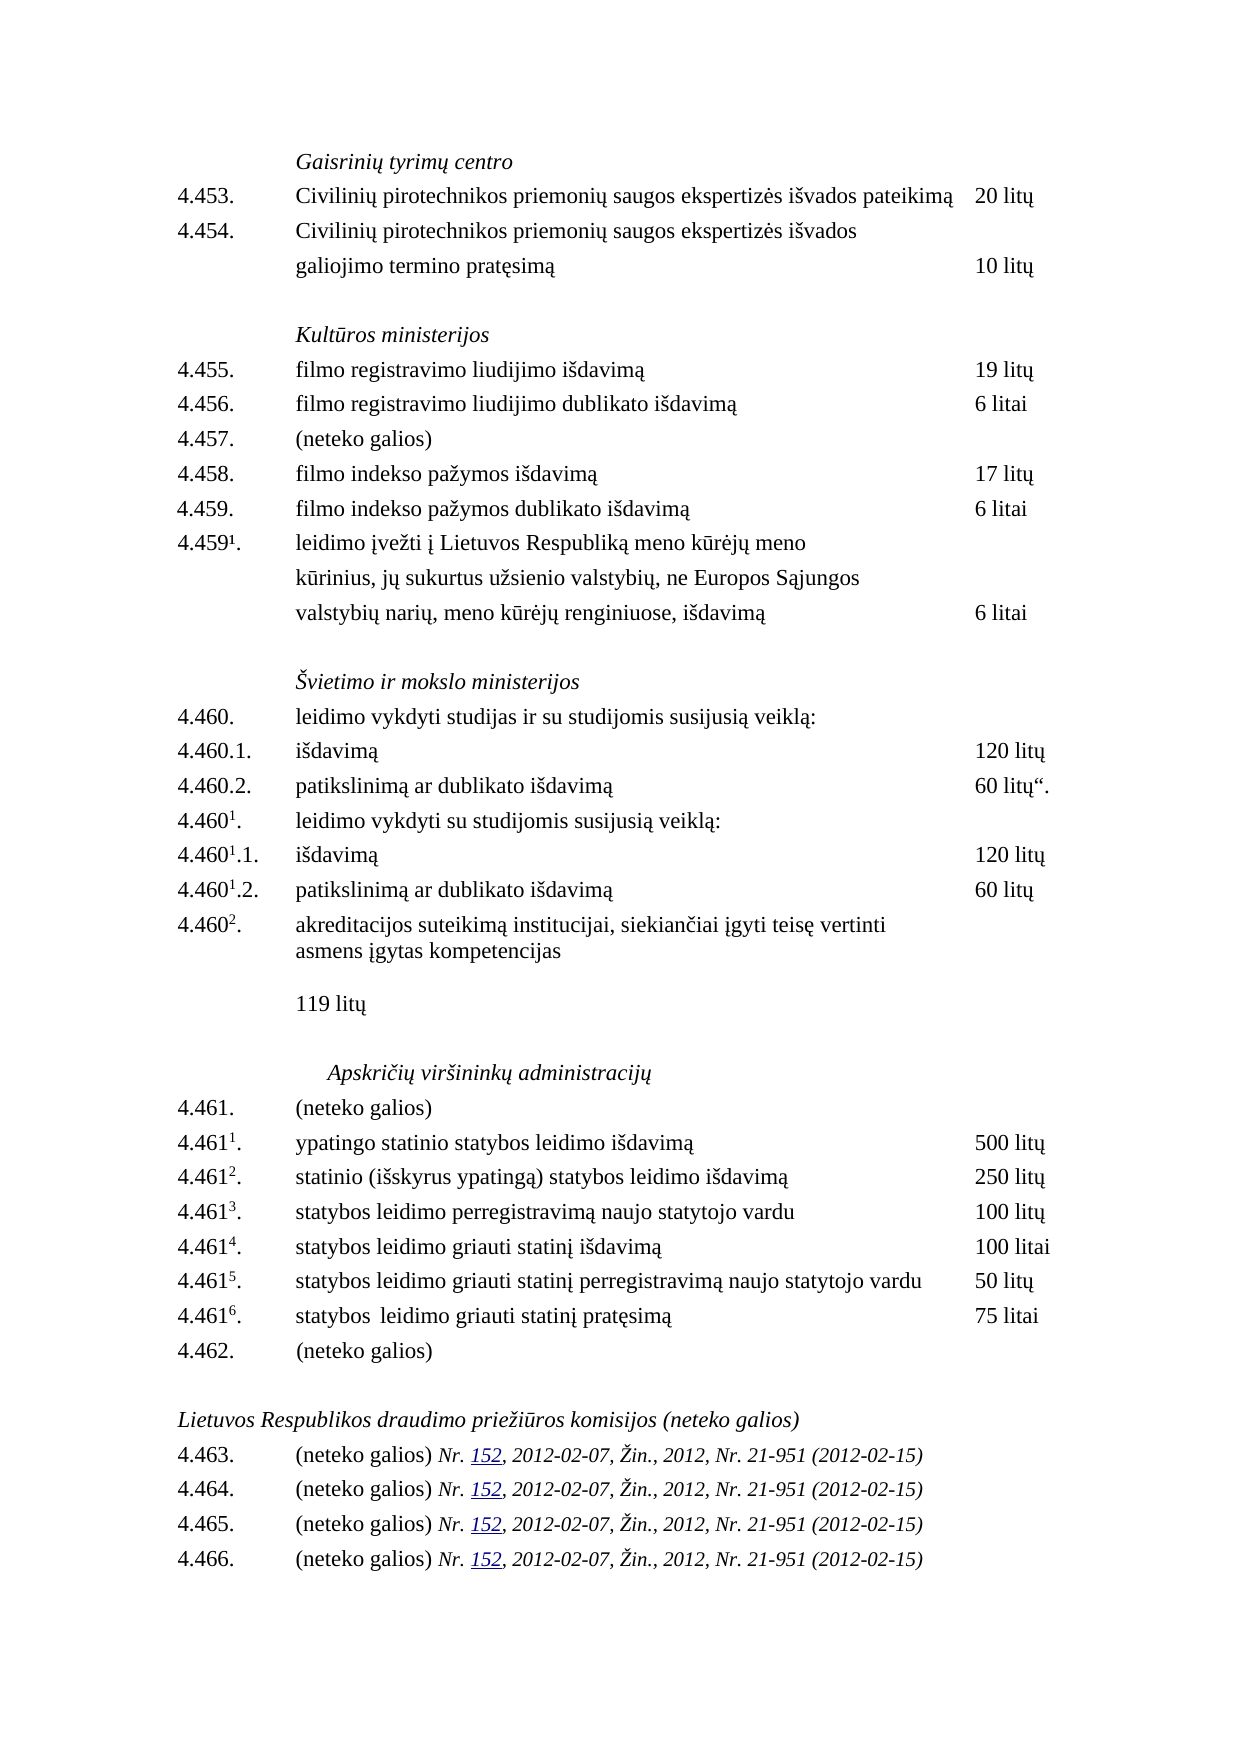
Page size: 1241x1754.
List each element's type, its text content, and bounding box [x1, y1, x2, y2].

text 4.465. (neteko galios) Nr. 152, 2012-02-07, Žin., 2012, Nr. 21-951 (2012-02-15) [177, 1510, 1122, 1537]
text 4.459. filmo indekso pažymos dublikato išdavimą 6 litai [177, 494, 1122, 521]
text 4.454. Civilinių pirotechnikos priemonių saugos ekspertizės išvados [177, 217, 1122, 243]
text 4.458. filmo indekso pažymos išdavimą 17 litų [177, 460, 1122, 486]
text Apskričių viršininkų administracijų [252, 1059, 1122, 1086]
text 4.466. (neteko galios) Nr. 152, 2012-02-07, Žin., 2012, Nr. 21-951 (2012-02-15) [177, 1545, 1122, 1571]
text 4.4615. statybos leidimo griauti statinį perregistravimą naujo statytojo vardu 50 litų [177, 1267, 1122, 1294]
text galiojimo termino pratęsimą 10 litų [177, 252, 1122, 278]
text 4.453. Civilinių pirotechnikos priemonių saugos ekspertizės išvados pateikimą 20 litų [177, 182, 1122, 209]
text 4.4611. ypatingo statinio statybos leidimo išdavimą 500 litų [177, 1129, 1122, 1155]
text 4.4614. statybos leidimo griauti statinį išdavimą 100 litai [177, 1233, 1122, 1259]
text kūrinius, jų sukurtus užsienio valstybių, ne Europos Sąjungos [177, 564, 1122, 590]
text 4.455. filmo registravimo liudijimo išdavimą 19 litų [177, 356, 1122, 382]
text Lietuvos Respublikos draudimo priežiūros komisijos (neteko galios) [177, 1406, 1122, 1432]
text 4.4613. statybos leidimo perregistravimą naujo statytojo vardu 100 litų [177, 1198, 1122, 1224]
list (neteko galios) [177, 1337, 1122, 1363]
text Švietimo ir mokslo ministerijos [177, 668, 1122, 694]
text 4.460. leidimo vykdyti studijas ir su studijomis susijusią veiklą: [177, 703, 1122, 729]
text 4.457. (neteko galios) [177, 425, 1122, 452]
text 4.4601.2. patikslinimą ar dublikato išdavimą 60 litų [177, 876, 1122, 902]
text 4.460.1. išdavimą 120 litų [177, 737, 1122, 764]
text 4.4601. leidimo vykdyti su studijomis susijusią veiklą: [177, 807, 1122, 833]
text 4.459¹. leidimo įvežti į Lietuvos Respubliką meno kūrėjų meno [177, 529, 1122, 556]
text 4.4602. akreditacijos suteikimą institucijai, siekiančiai įgyti teisę vertinti asmens įgytas kompetencijas 119 litų [177, 911, 901, 1016]
text 4.4612. statinio (išskyrus ypatingą) statybos leidimo išdavimą 250 litų [177, 1163, 1122, 1190]
text 4.464. (neteko galios) Nr. 152, 2012-02-07, Žin., 2012, Nr. 21-951 (2012-02-15) [177, 1476, 1122, 1502]
text 4.460.2. patikslinimą ar dublikato išdavimą 60 litų“. [177, 772, 1122, 798]
text 4.456. filmo registravimo liudijimo dublikato išdavimą 6 litai [177, 391, 1122, 417]
text valstybių narių, meno kūrėjų renginiuose, išdavimą 6 litai [177, 599, 1122, 625]
text Kultūros ministerijos [177, 321, 1122, 347]
text Gaisrinių tyrimų centro [295, 148, 1122, 174]
text 4.461. (neteko galios) [177, 1094, 1122, 1120]
text 4.463. (neteko galios) Nr. 152, 2012-02-07, Žin., 2012, Nr. 21-951 (2012-02-15) [177, 1441, 1122, 1467]
text 4.4616. statybos leidimo griauti statinį pratęsimą 75 litai [177, 1302, 1122, 1328]
text 4.4601.1. išdavimą 120 litų [177, 841, 1122, 868]
